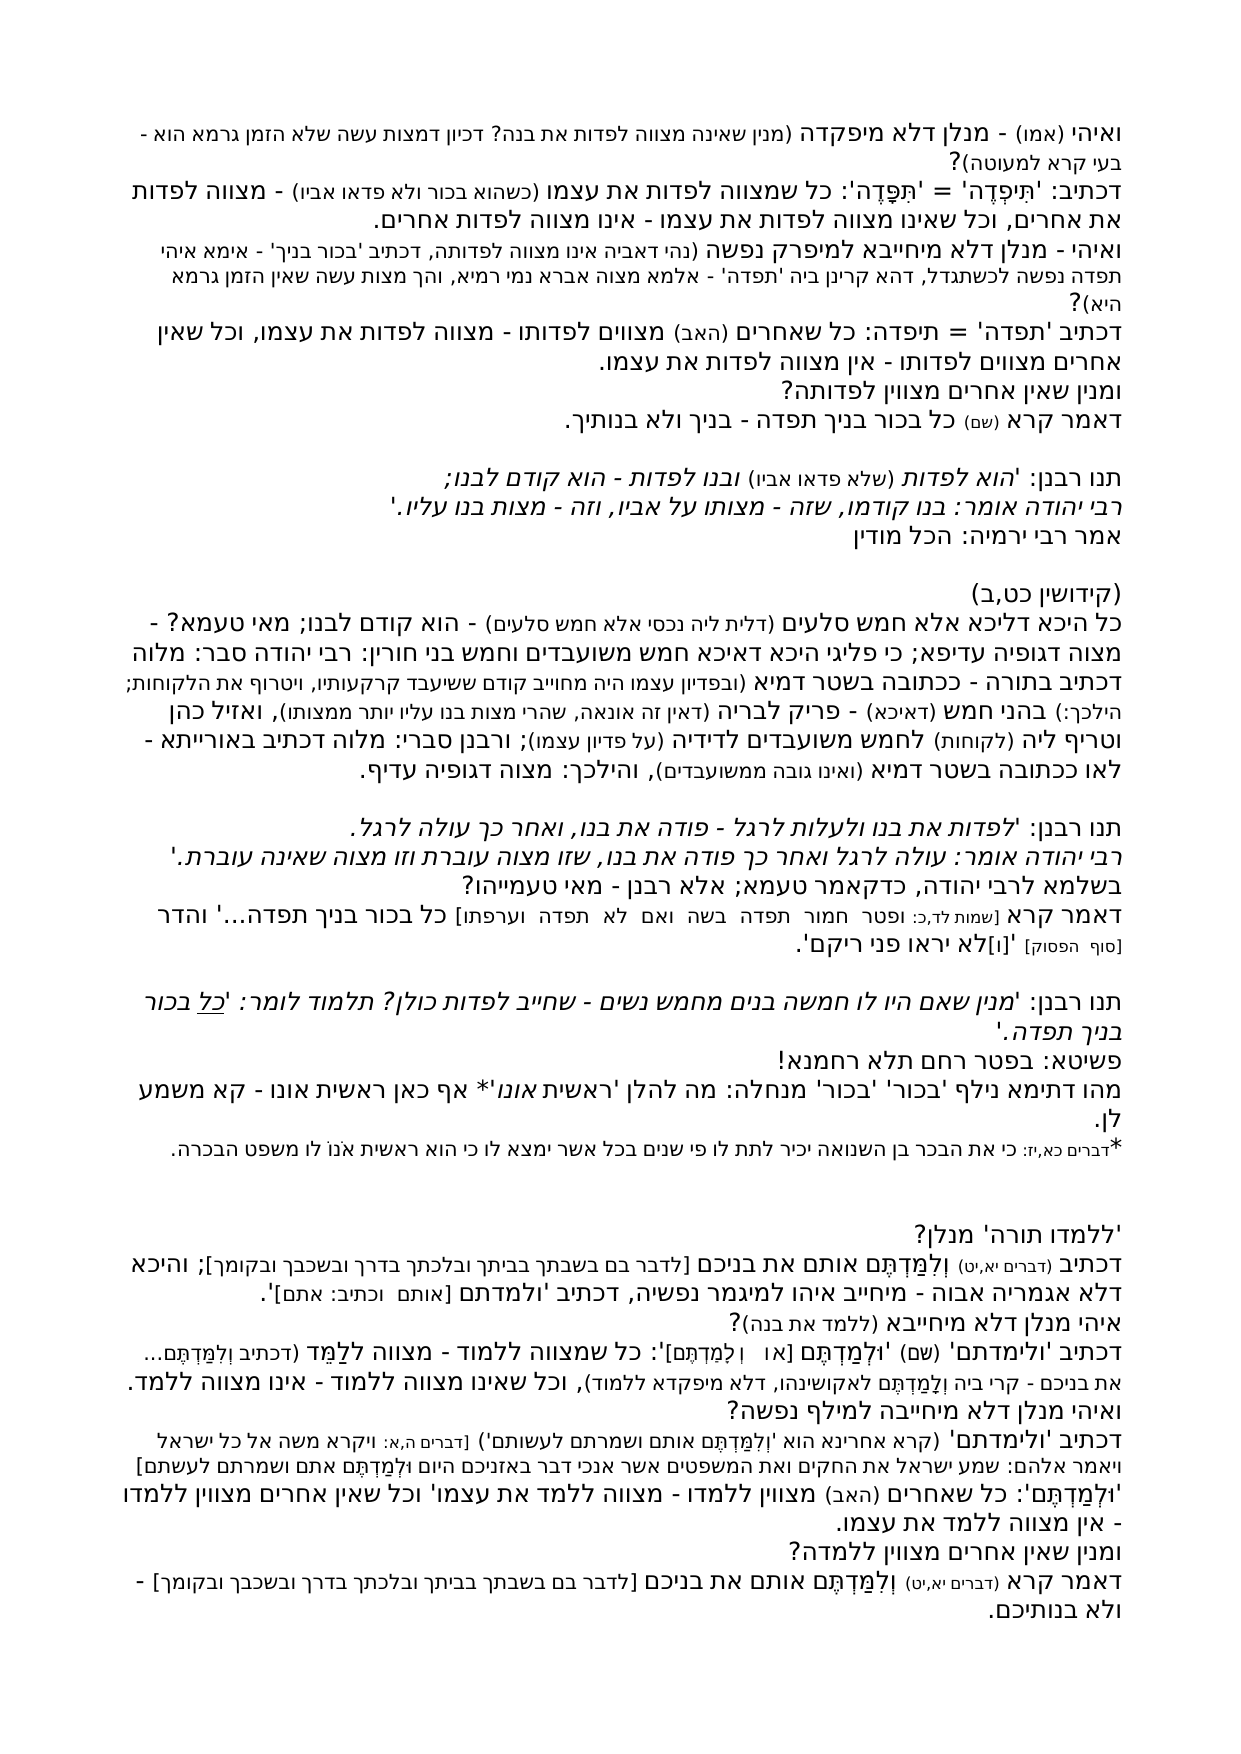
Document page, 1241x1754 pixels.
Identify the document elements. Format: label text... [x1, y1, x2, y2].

text דכתיב 'ולימדתם' (שם) 'וּלְמַדְתֶּם [או וְלָמַדְתֶּם]': כל שמצווה ללמוד - מצווה ללַמֵּד (דכתיב וְלִמַּדְתֶּם... את בניכם - קרי ביה וְלָמַדְתֶּם לאקושינהו, דלא מיפקדא ללמוד), וכל שאינו מצווה ללמוד - אינו מצווה ללמד. [118, 1337, 1122, 1396]
text ואיהי (אמו) - מנלן דלא מיפקדה (מנין שאינה מצווה לפדות את בנה? דכיון דמצות עשה שלא הזמן גרמא הוא - בעי קרא למעוטה)? [118, 118, 1122, 176]
text כל היכא דליכא אלא חמש סלעים (דלית ליה נכסי אלא חמש סלעים) - הוא קודם לבנו; מאי טעמא? - מצוה דגופיה עדיפא; כי פליגי היכא דאיכא חמש משועבדים וחמש בני חורין: רבי יהודה סבר: מלוה דכתיב בתורה - ככתובה בשטר דמיא (ובפדיון עצמו היה מחוייב קודם ששיעבד קרקעותיו, ויטרוף את הלקוחות; הילכך:) בהני חמש (דאיכא) - פריק לבריה (דאין זה אונאה, שהרי מצות בנו עליו יותר ממצותו), ואזיל כהן וטריף ליה (לקוחות) לחמש משועבדים לדידיה (על פדיון עצמו); ורבנן סברי: מלוה דכתיב באורייתא - לאו ככתובה בשטר דמיא (ואינו גובה ממשועבדים), והילכך: מצוה דגופיה עדיף. [118, 608, 1122, 784]
text דכתיב 'ולימדתם' (קרא אחרינא הוא 'וְלִמַּדְתֶּם אותם ושמרתם לעשותם') [דברים ה,א: ויקרא משה אל כל ישראל ויאמר אלהם: שמע ישראל את החקים ואת המשפטים אשר אנכי דבר באזניכם היום וּלְמַדְתֶּם אתם ושמרתם לעשתם] 'וּלְמַדְתֶּם': כל שאחרים (האב) מצווין ללמדו - מצווה ללמד את עצמו' וכל שאין אחרים מצווין ללמדו - אין מצווה ללמד את עצמו. [118, 1425, 1122, 1537]
text תנו רבנן: 'הוא לפדות (שלא פדאו אביו) ובנו לפדות - הוא קודם לבנו; [118, 463, 1122, 492]
text רבי יהודה אומר: בנו קודמו, שזה - מצותו על אביו, וזה - מצות בנו עליו.' [118, 492, 1122, 521]
text איהי מנלן דלא מיחייבא (ללמד את בנה)? [118, 1308, 1122, 1337]
text דאמר קרא (דברים יא,יט) וְלִמַּדְתֶּם אותם את בניכם [לדבר בם בשבתך בביתך ובלכתך בדרך ובשכבך ובקומך] - ולא בנותיכם. [118, 1566, 1122, 1625]
text דכתיב: 'תִּיפְדֶה' = 'תִּפָּדֶה': כל שמצווה לפדות את עצמו (כשהוא בכור ולא פדאו אביו) - מצווה לפדות את אחרים, וכל שאינו מצווה לפדות את עצמו - אינו מצווה לפדות אחרים. [118, 176, 1122, 235]
text פשיטא: בפטר רחם תלא רחמנא! [118, 1046, 1122, 1075]
text בשלמא לרבי יהודה, כדקאמר טעמא; אלא רבנן - מאי טעמייהו? [118, 871, 1122, 900]
text (קידושין כט,ב) [118, 579, 1122, 608]
text 'ללמדו תורה' מנלן? [118, 1220, 1122, 1249]
text תנו רבנן: 'מנין שאם היו לו חמשה בנים מחמש נשים - שחייב לפדות כולן? תלמוד לומר: 'כל בכור בניך תפדה.' [118, 987, 1122, 1046]
text *דברים כא,יז: כי את הבכר בן השנואה יכיר לתת לו פי שנים בכל אשר ימצא לו כי הוא ראשית אֹנוֹ לו משפט הבכרה. [118, 1133, 1122, 1163]
text תנו רבנן: 'לפדות את בנו ולעלות לרגל - פודה את בנו, ואחר כך עולה לרגל. [118, 813, 1122, 842]
text ומנין שאין אחרים מצווין ללמדה? [118, 1537, 1122, 1566]
text דכתיב (דברים יא,יט) וְלִמַּדְתֶּם אותם את בניכם [לדבר בם בשבתך בביתך ובלכתך בדרך ובשכבך ובקומך]; והיכא דלא אגמריה אבוה - מיחייב איהו למיגמר נפשיה, דכתיב 'ולמדתם [אותם וכתיב: אתם]'. [118, 1249, 1122, 1308]
text רבי יהודה אומר: עולה לרגל ואחר כך פודה את בנו, שזו מצוה עוברת וזו מצוה שאינה עוברת.' [118, 842, 1122, 871]
text דכתיב 'תפדה' = תיפדה: כל שאחרים (האב) מצווים לפדותו - מצווה לפדות את עצמו, וכל שאין אחרים מצווים לפדותו - אין מצווה לפדות את עצמו. [118, 318, 1122, 376]
text ואיהי - מנלן דלא מיחייבא למיפרק נפשה (נהי דאביה אינו מצווה לפדותה, דכתיב 'בכור בניך' - אימא איהי תפדה נפשה לכשתגדל, דהא קרינן ביה 'תפדה' - אלמא מצוה אברא נמי רמיא, והך מצות עשה שאין הזמן גרמא היא)? [118, 235, 1122, 318]
text דאמר קרא [שמות לד,כ: ופטר חמור תפדה בשה ואם לא תפדה וערפתו] כל בכור בניך תפדה...' והדר [סוף הפסוק] '[ו]לא יראו פני ריקם'. [118, 900, 1122, 959]
text מהו דתימא נילף 'בכור' 'בכור' מנחלה: מה להלן 'ראשית אונו'* אף כאן ראשית אונו - קא משמע לן. [118, 1075, 1122, 1133]
text ואיהי מנלן דלא מיחייבה למילף נפשה? [118, 1396, 1122, 1425]
text אמר רבי ירמיה: הכל מודין [118, 521, 1122, 551]
text ומנין שאין אחרים מצווין לפדותה? [118, 376, 1122, 405]
text דאמר קרא (שם) כל בכור בניך תפדה - בניך ולא בנותיך. [118, 405, 1122, 434]
